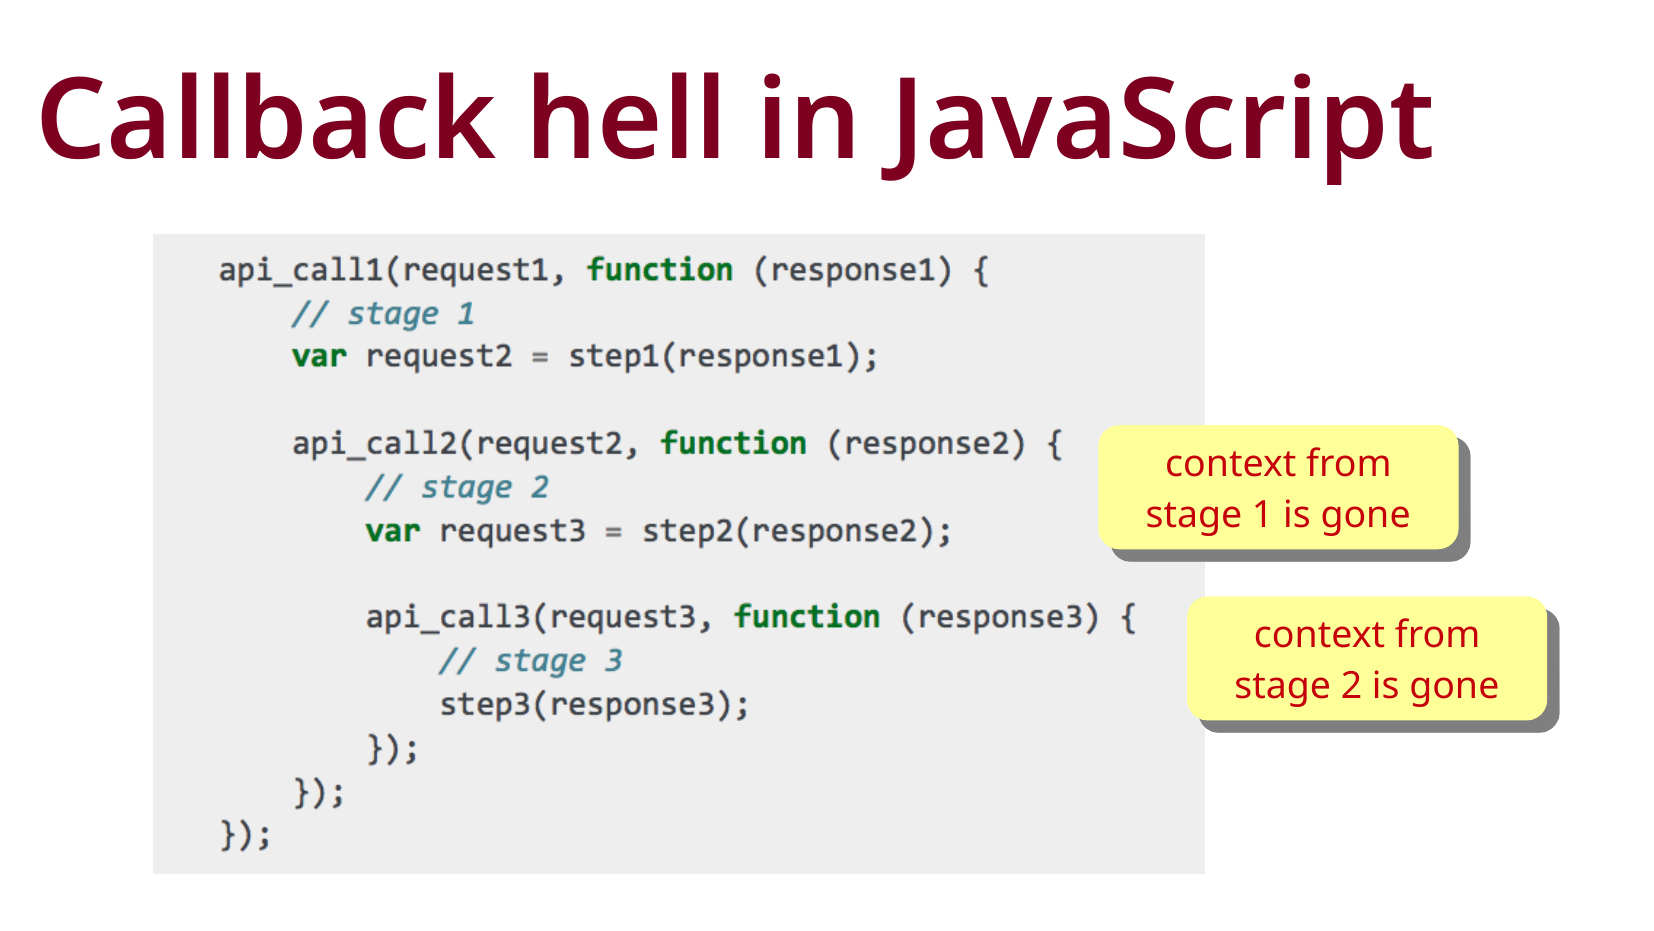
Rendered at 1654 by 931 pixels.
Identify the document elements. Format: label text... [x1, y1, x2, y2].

title Callback hell in JavaScript [35, 37, 1571, 193]
text_box context from stage 2 is gone [1187, 596, 1548, 721]
picture [153, 234, 1205, 875]
text_box context from stage 1 is gone [1098, 425, 1459, 550]
